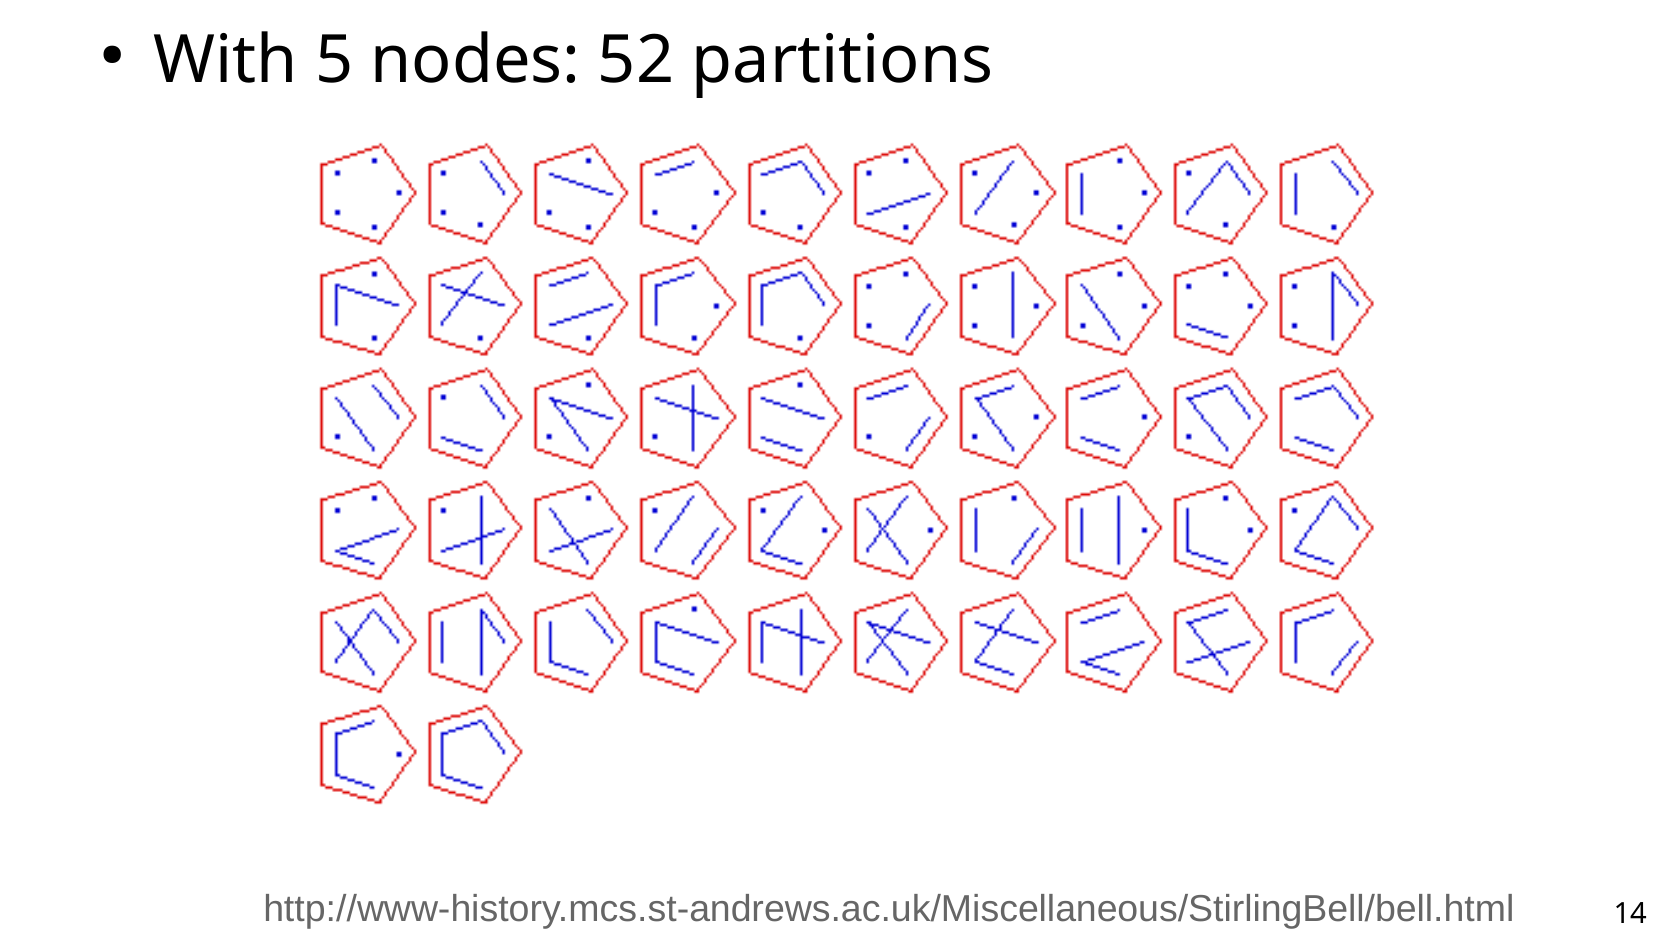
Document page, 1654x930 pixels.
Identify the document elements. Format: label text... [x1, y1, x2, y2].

list With 5 nodes: 52 partitions [82, 10, 1571, 551]
picture [294, 127, 1406, 824]
text_box http://www-history.mcs.st-andrews.ac.uk/Miscellaneous/StirlingBell/bell.html [248, 879, 1531, 930]
